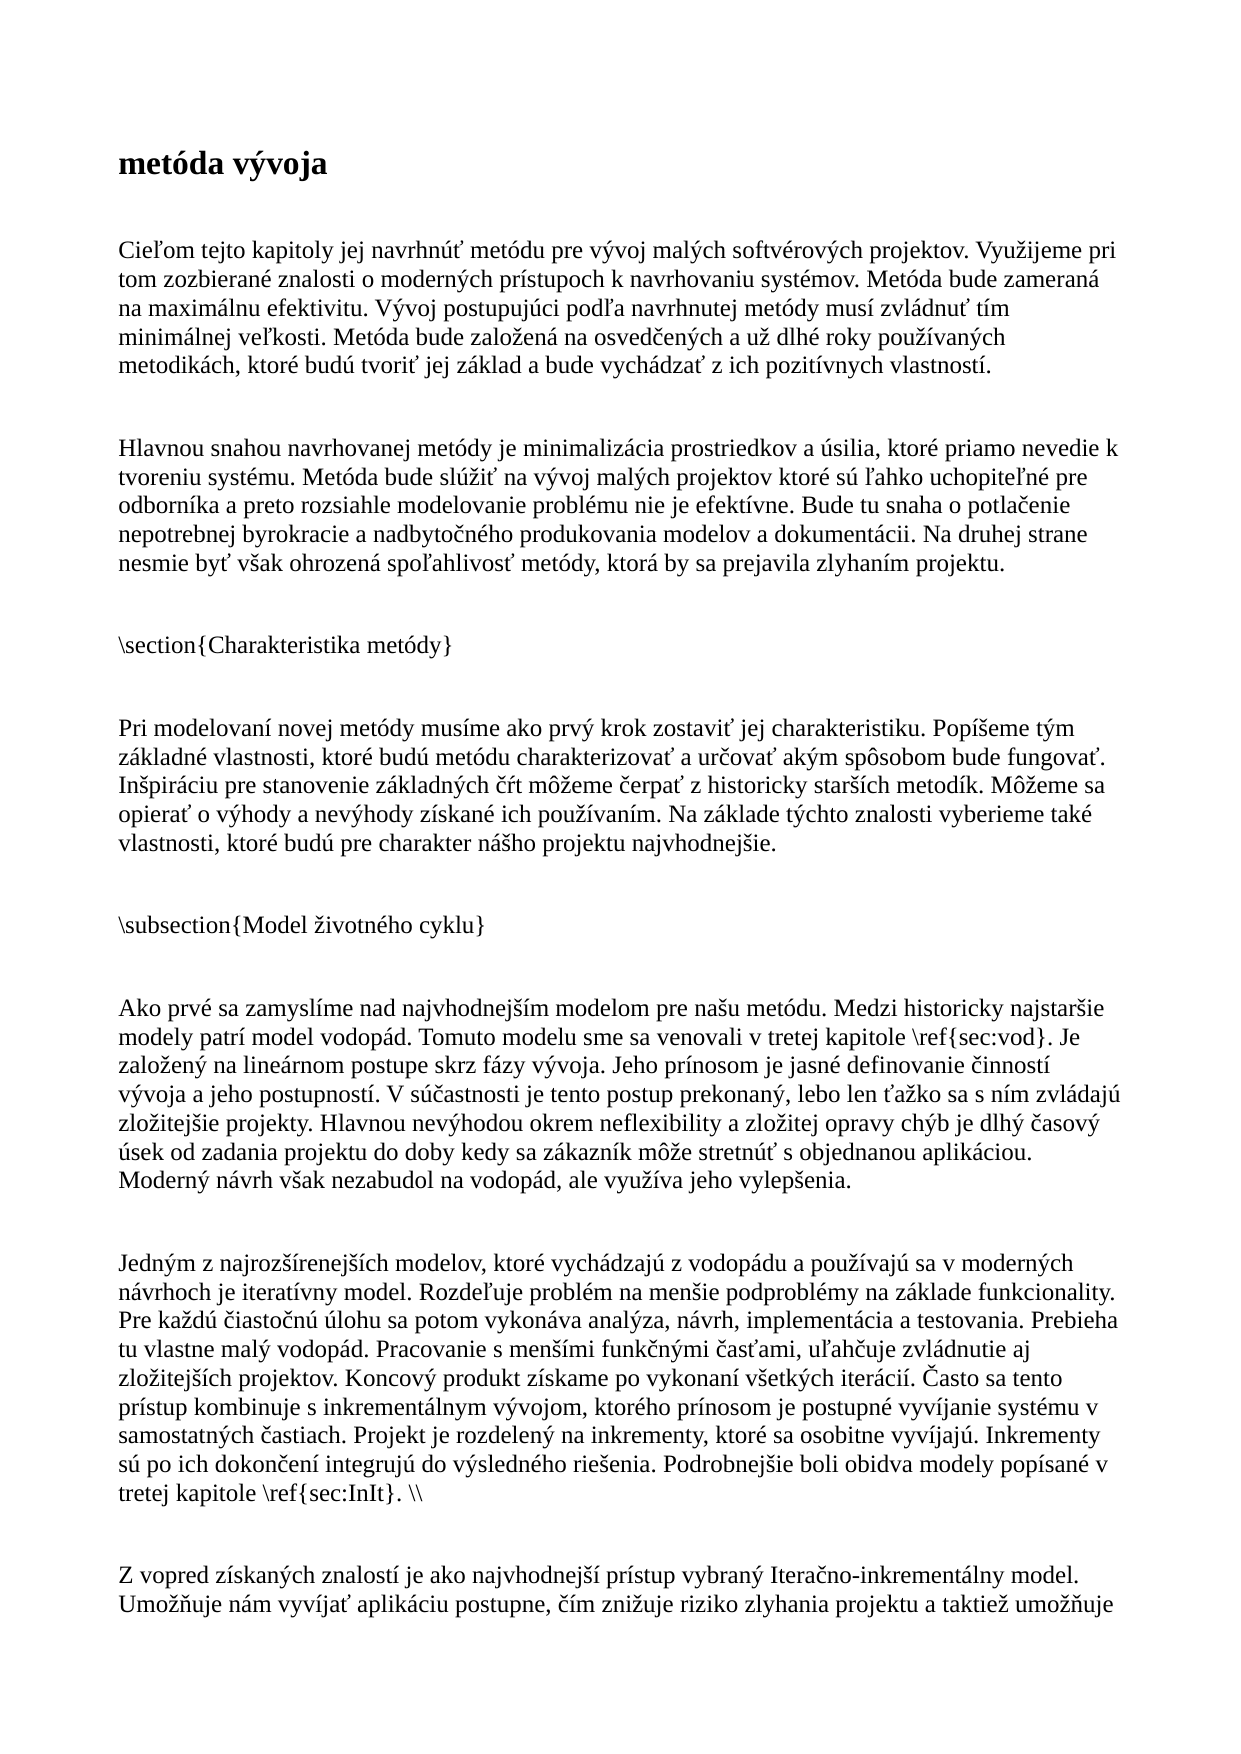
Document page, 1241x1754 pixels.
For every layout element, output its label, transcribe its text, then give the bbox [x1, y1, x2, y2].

text \section{Charakteristika metódy} [118, 631, 1122, 659]
text Cieľom tejto kapitoly jej navrhnúť metódu pre vývoj malých softvérových projektov. Využijeme pri tom zozbierané znalosti o moderných prístupoch k navrhovaniu systémov. Metóda bude zameraná na maximálnu efektivitu. Vývoj postupujúci podľa navrhnutej metódy musí zvládnuť tím minimálnej veľkosti. Metóda bude založená na osvedčených a už dlhé roky používaných metodikách, ktoré budú tvoriť jej základ a bude vychádzať z ich pozitívnych vlastností. [118, 236, 1122, 379]
text \subsection{Model životného cyklu} [118, 911, 1122, 939]
text Z vopred získaných znalostí je ako najvhodnejší prístup vybraný Iteračno-inkrementálny model. Umožňuje nám vyvíjať aplikáciu postupne, čím znižuje riziko zlyhania projektu a taktiež umožňuje [118, 1561, 1122, 1618]
text Hlavnou snahou navrhovanej metódy je minimalizácia prostriedkov a úsilia, ktoré priamo nevedie k tvoreniu systému. Metóda bude slúžiť na vývoj malých projektov ktoré sú ľahko uchopiteľné pre odborníka a preto rozsiahle modelovanie problému nie je efektívne. Bude tu snaha o potlačenie nepotrebnej byrokracie a nadbytočného produkovania modelov a dokumentácii. Na druhej strane nesmie byť však ohrozená spoľahlivosť metódy, ktorá by sa prejavila zlyhaním projektu. [118, 433, 1122, 577]
subtitle metóda vývoja [118, 143, 1122, 182]
text Pri modelovaní novej metódy musíme ako prvý krok zostaviť jej charakteristiku. Popíšeme tým základné vlastnosti, ktoré budú metódu charakterizovať a určovať akým spôsobom bude fungovať. Inšpiráciu pre stanovenie základných čŕt môžeme čerpať z historicky starších metodík. Môžeme sa opierať o výhody a nevýhody získané ich používaním. Na základe týchto znalosti vyberieme také vlastnosti, ktoré budú pre charakter nášho projektu najvhodnejšie. [118, 713, 1122, 857]
text Ako prvé sa zamyslíme nad najvhodnejším modelom pre našu metódu. Medzi historicky najstaršie modely patrí model vodopád. Tomuto modelu sme sa venovali v tretej kapitole \ref{sec:vod}. Je založený na lineárnom postupe skrz fázy vývoja. Jeho prínosom je jasné definovanie činností vývoja a jeho postupností. V súčastnosti je tento postup prekonaný, lebo len ťažko sa s ním zvládajú zložitejšie projekty. Hlavnou nevýhodou okrem neflexibility a zložitej opravy chýb je dlhý časový úsek od zadania projektu do doby kedy sa zákazník môže stretnúť s objednanou aplikáciou. Moderný návrh však nezabudol na vodopád, ale využíva jeho vylepšenia. [118, 993, 1122, 1194]
text Jedným z najrozšírenejších modelov, ktoré vychádzajú z vodopádu a používajú sa v moderných návrhoch je iteratívny model. Rozdeľuje problém na menšie podproblémy na základe funkcionality. Pre každú čiastočnú úlohu sa potom vykonáva analýza, návrh, implementácia a testovania. Prebieha tu vlastne malý vodopád. Pracovanie s menšími funkčnými časťami, uľahčuje zvládnutie aj zložitejších projektov. Koncový produkt získame po vykonaní všetkých iterácií. Často sa tento prístup kombinuje s inkrementálnym vývojom, ktorého prínosom je postupné vyvíjanie systému v samostatných častiach. Projekt je rozdelený na inkrementy, ktoré sa osobitne vyvíjajú. Inkrementy sú po ich dokončení integrujú do výsledného riešenia. Podrobnejšie boli obidva modely popísané v tretej kapitole \ref{sec:InIt}. \\ [118, 1248, 1122, 1507]
